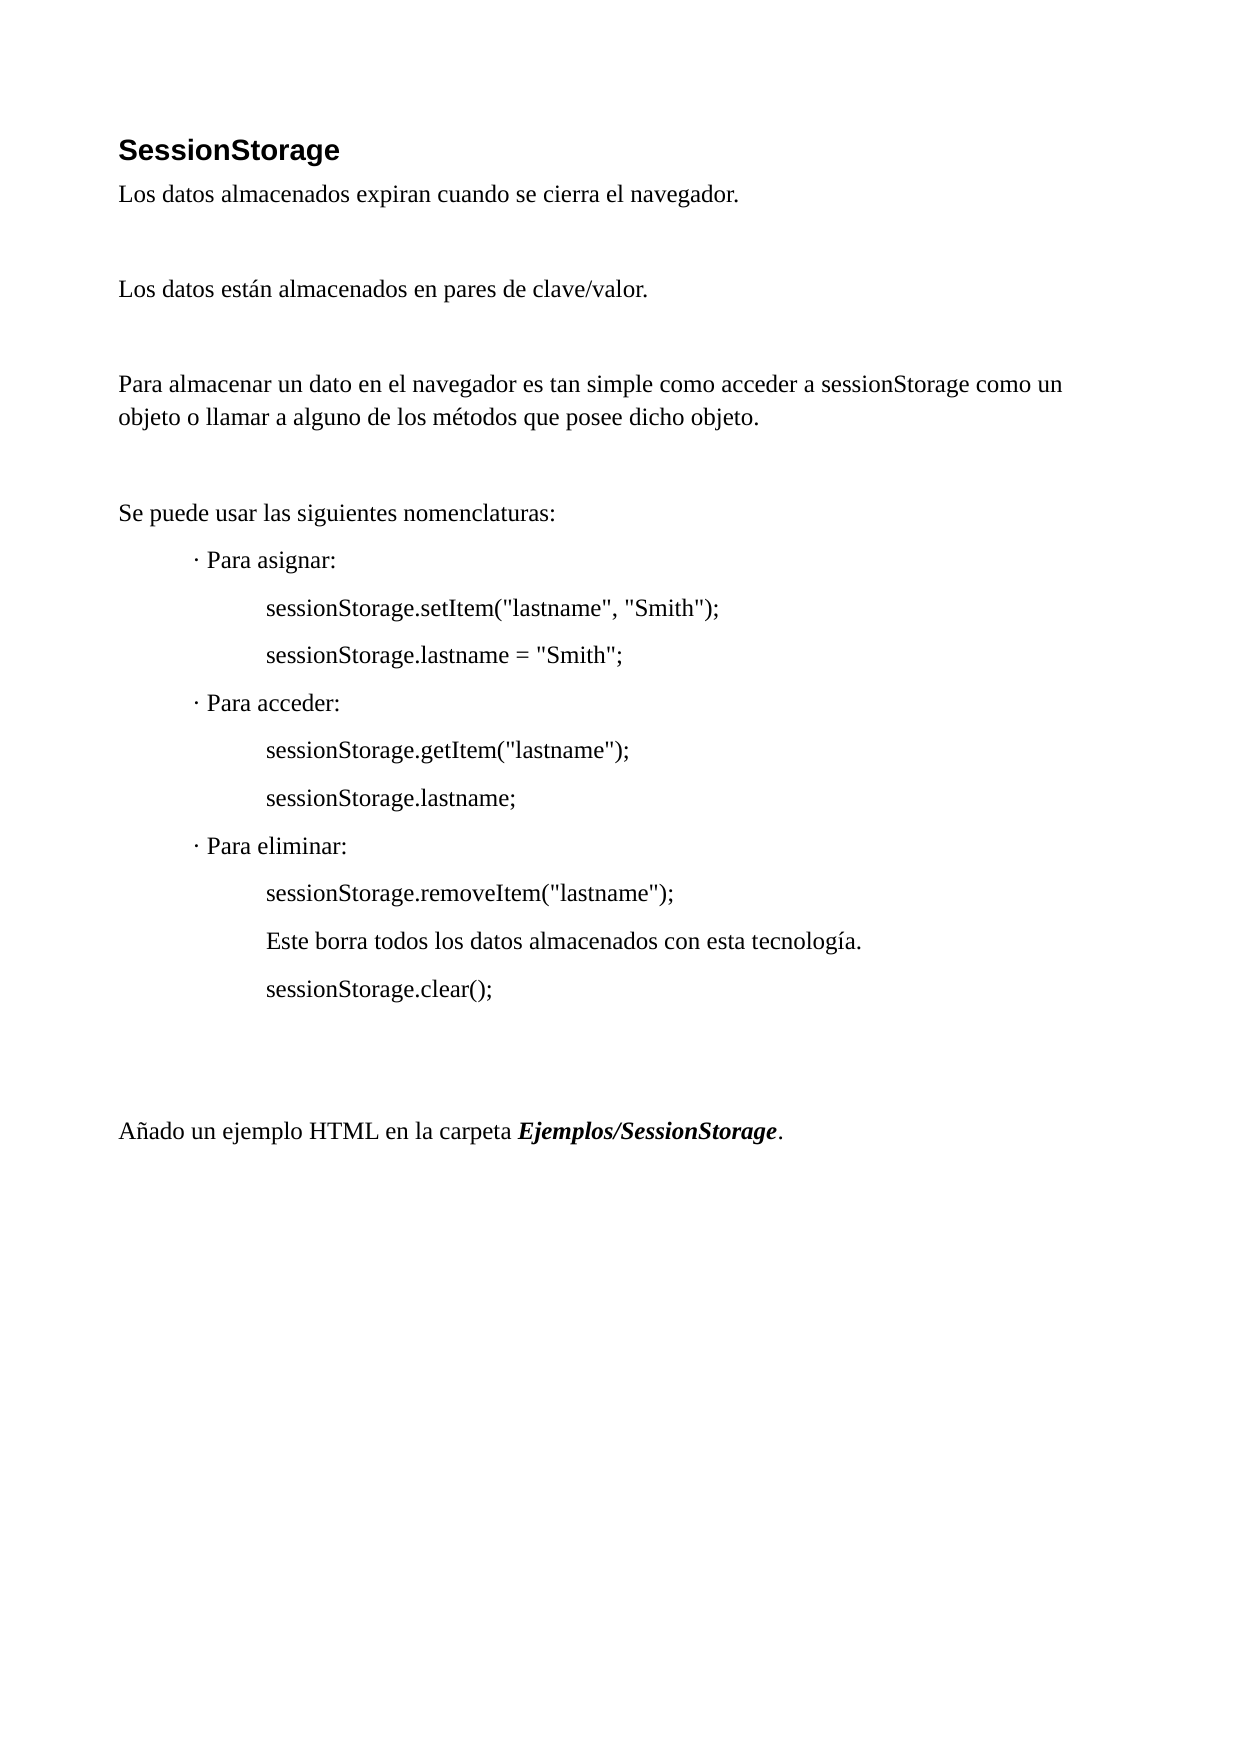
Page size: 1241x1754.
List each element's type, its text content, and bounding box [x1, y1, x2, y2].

text · Para acceder: [118, 688, 1122, 717]
text · Para asignar: [118, 545, 1122, 574]
text sessionStorage.removeItem("lastname"); [118, 878, 1122, 907]
text sessionStorage.clear(); [118, 974, 1122, 1002]
text Los datos almacenados expiran cuando se cierra el navegador. [118, 179, 1122, 208]
text sessionStorage.setItem("lastname", "Smith"); [118, 593, 1122, 622]
text sessionStorage.lastname = "Smith"; [118, 640, 1122, 669]
text Añado un ejemplo HTML en la carpeta Ejemplos/SessionStorage. [118, 1116, 1122, 1145]
subtitle SessionStorage [118, 133, 1122, 166]
text Para almacenar un dato en el navegador es tan simple como acceder a sessionStorage como un objeto o llamar a alguno de los métodos que posee dicho objeto. [118, 369, 1122, 431]
text Se puede usar las siguientes nomenclaturas: [118, 498, 1122, 526]
text · Para eliminar: [118, 831, 1122, 859]
text Este borra todos los datos almacenados con esta tecnología. [118, 926, 1122, 955]
text Los datos están almacenados en pares de clave/valor. [118, 274, 1122, 303]
text sessionStorage.lastname; [118, 783, 1122, 812]
text sessionStorage.getItem("lastname"); [118, 736, 1122, 764]
